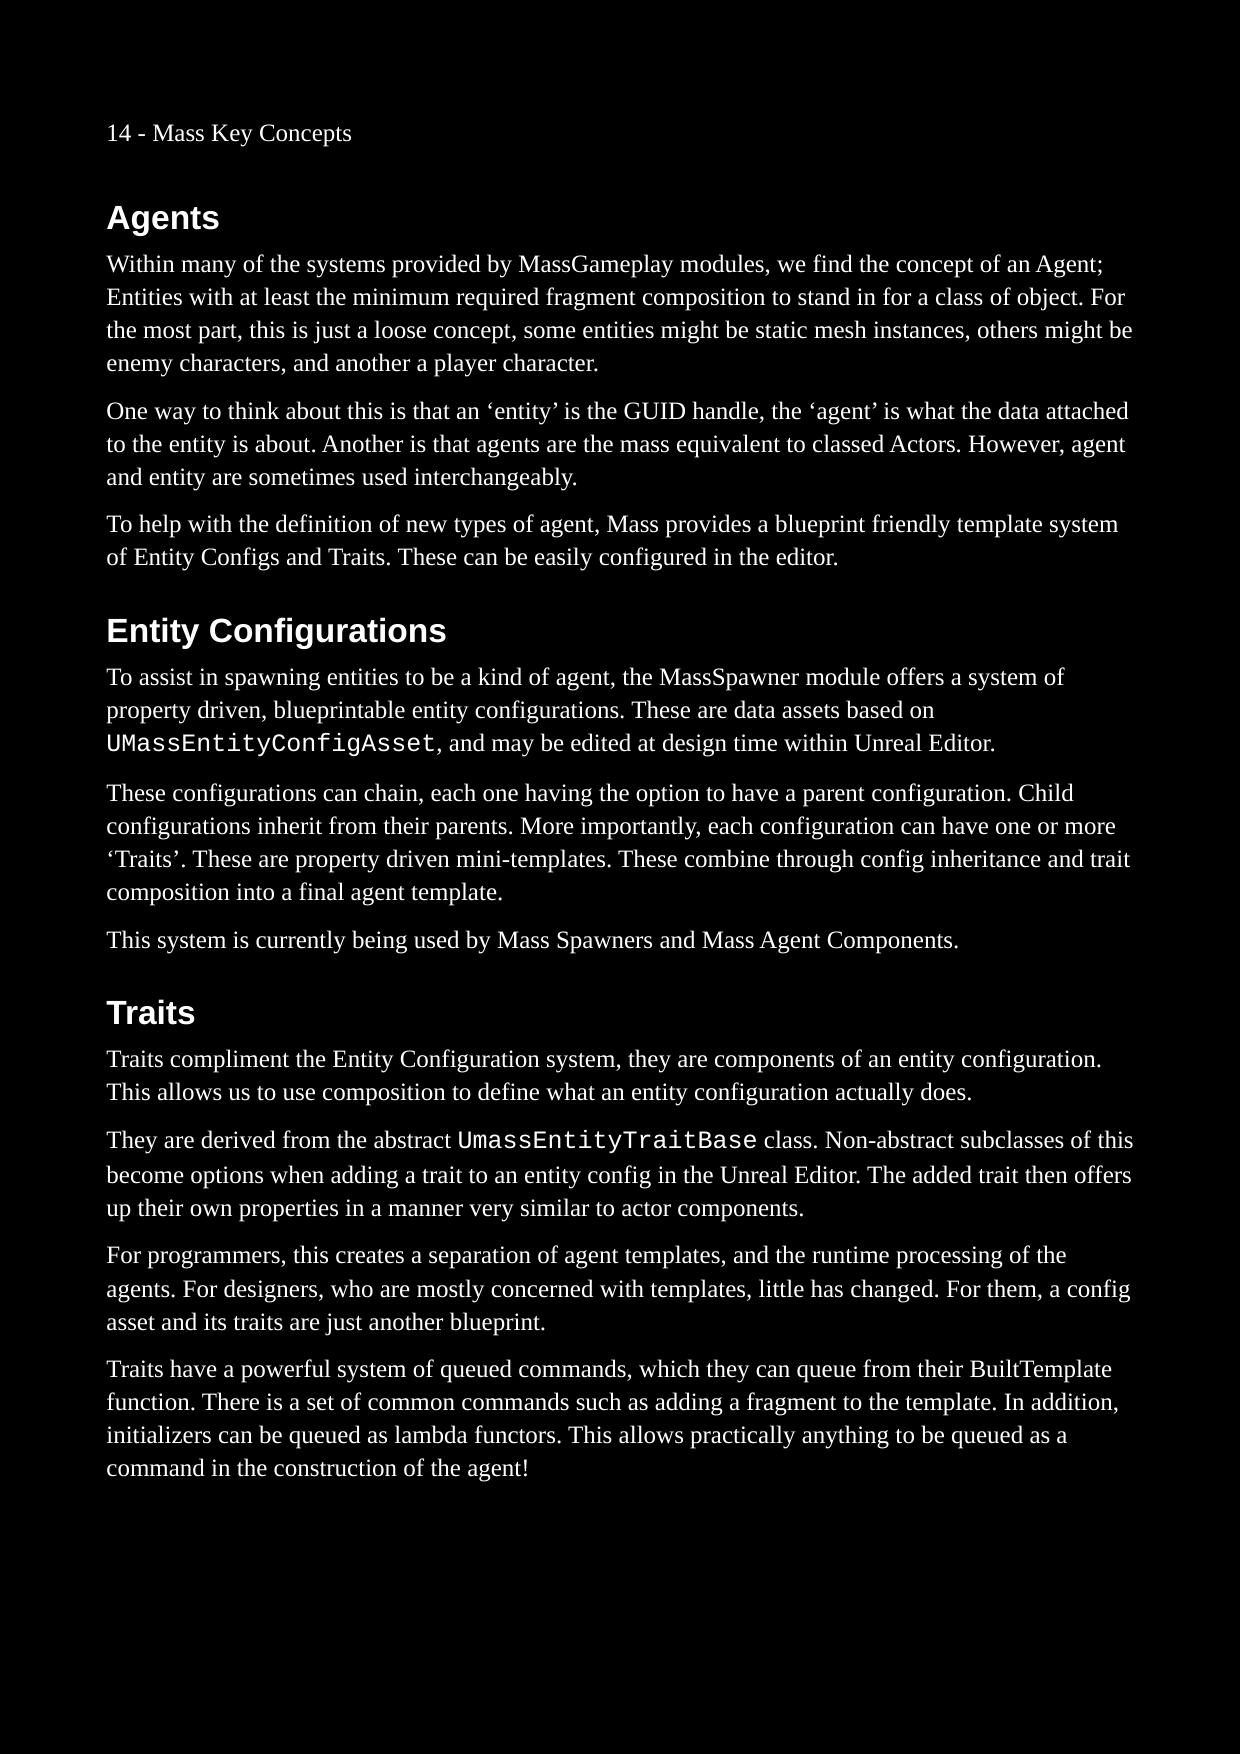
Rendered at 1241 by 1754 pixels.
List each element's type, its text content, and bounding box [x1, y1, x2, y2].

text To assist in spawning entities to be a kind of agent, the MassSpawner module offers a system of property driven, blueprintable entity configurations. These are data assets based on UMassEntityConfigAsset, and may be edited at design time within Unreal Editor. [106, 662, 1134, 759]
text Traits have a powerful system of queued commands, which they can queue from their BuiltTemplate function. There is a set of common commands such as adding a fragment to the template. In addition, initializers can be queued as lambda functors. This allows practically anything to be queued as a command in the construction of the agent! [106, 1354, 1134, 1482]
subtitle Entity Configurations [106, 611, 1134, 649]
text This system is currently being used by Mass Spawners and Mass Agent Components. [106, 925, 1134, 953]
text Within many of the systems provided by MassGameplay modules, we find the concept of an Agent; Entities with at least the minimum required fragment composition to stand in for a class of object. For the most part, this is just a loose concept, some entities might be static mesh instances, others might be enemy characters, and another a player character. [106, 249, 1134, 377]
text They are derived from the abstract UmassEntityTraitBase class. Non-abstract subclasses of this become options when adding a trait to an entity config in the Unreal Editor. The added trait then offers up their own properties in a manner very similar to actor components. [106, 1125, 1134, 1222]
subtitle Agents [106, 198, 1134, 237]
text These configurations can chain, each one having the option to have a parent configuration. Child configurations inherit from their parents. More importantly, each configuration can have one or more ‘Traits’. These are property driven mini-templates. These combine through config inheritance and trait composition into a final agent template. [106, 778, 1134, 906]
text For programmers, this creates a separation of agent templates, and the runtime processing of the agents. For designers, who are mostly concerned with templates, little has changed. For them, a config asset and its traits are just another blueprint. [106, 1241, 1134, 1335]
text Traits compliment the Entity Configuration system, they are components of an entity configuration. This allows us to use composition to define what an entity configuration actually does. [106, 1044, 1134, 1106]
text One way to think about this is that an ‘entity’ is the GUID handle, the ‘agent’ is what the data attached to the entity is about. Another is that agents are the mass equivalent to classed Actors. However, agent and entity are sometimes used interchangeably. [106, 396, 1134, 491]
subtitle Traits [106, 993, 1134, 1032]
text To help with the definition of new types of agent, Mass provides a blueprint friendly template system of Entity Configs and Traits. These can be easily configured in the editor. [106, 509, 1134, 571]
